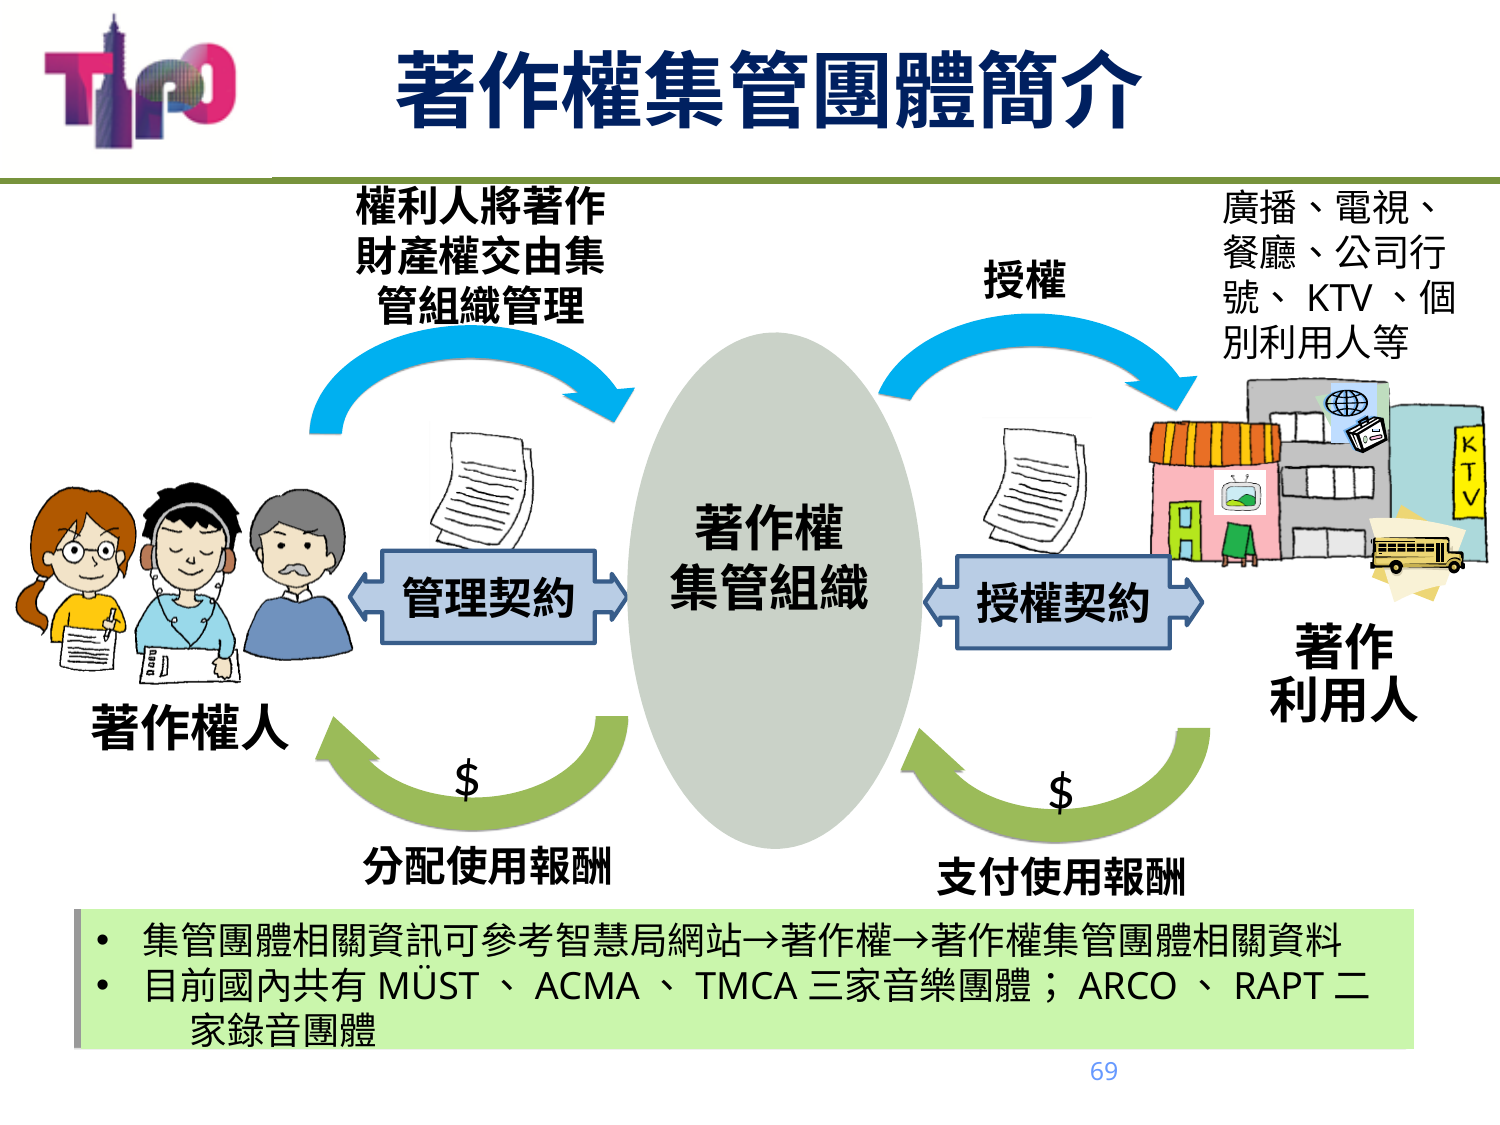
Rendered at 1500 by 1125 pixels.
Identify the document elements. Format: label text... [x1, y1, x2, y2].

text_box 69 [1074, 1042, 1426, 1103]
title 著作權集管團體簡介 [374, 30, 1164, 150]
text_box 授權 [968, 246, 1108, 312]
text_box [878, 313, 1198, 411]
text_box $ [1031, 742, 1124, 829]
picture [1137, 361, 1493, 603]
text_box 支付使用報酬 [921, 843, 1205, 909]
picture [429, 421, 539, 550]
text_box [315, 716, 629, 831]
text_box 廣播、電視、餐廳、公司行號、KTV、個別利用人等 [1207, 176, 1489, 374]
text_box 著作 利用人 [1215, 567, 1465, 785]
text_box 分配使用報酬 [348, 832, 628, 897]
text_box 管理契約 [349, 550, 627, 643]
text_box 授權契約 [924, 556, 1203, 649]
text_box 權利人將著作財產權交由集管組織管理 [334, 173, 627, 338]
picture [0, 432, 381, 705]
text_box 集管團體相關資訊可參考智慧局網站→著作權→著作權集管團體相關資料 目前國內共有MÜST、ACMA、TMCA三家音樂團體；ARCO、RAPT二家錄音團體 [81, 909, 1414, 1049]
text_box 著作權人 [61, 666, 331, 796]
text_box [900, 727, 1211, 842]
text_box [627, 332, 923, 849]
picture [982, 417, 1092, 556]
text_box [309, 338, 636, 434]
text_box 著作權 集管組織 [651, 488, 888, 625]
text_box $ [437, 729, 531, 816]
